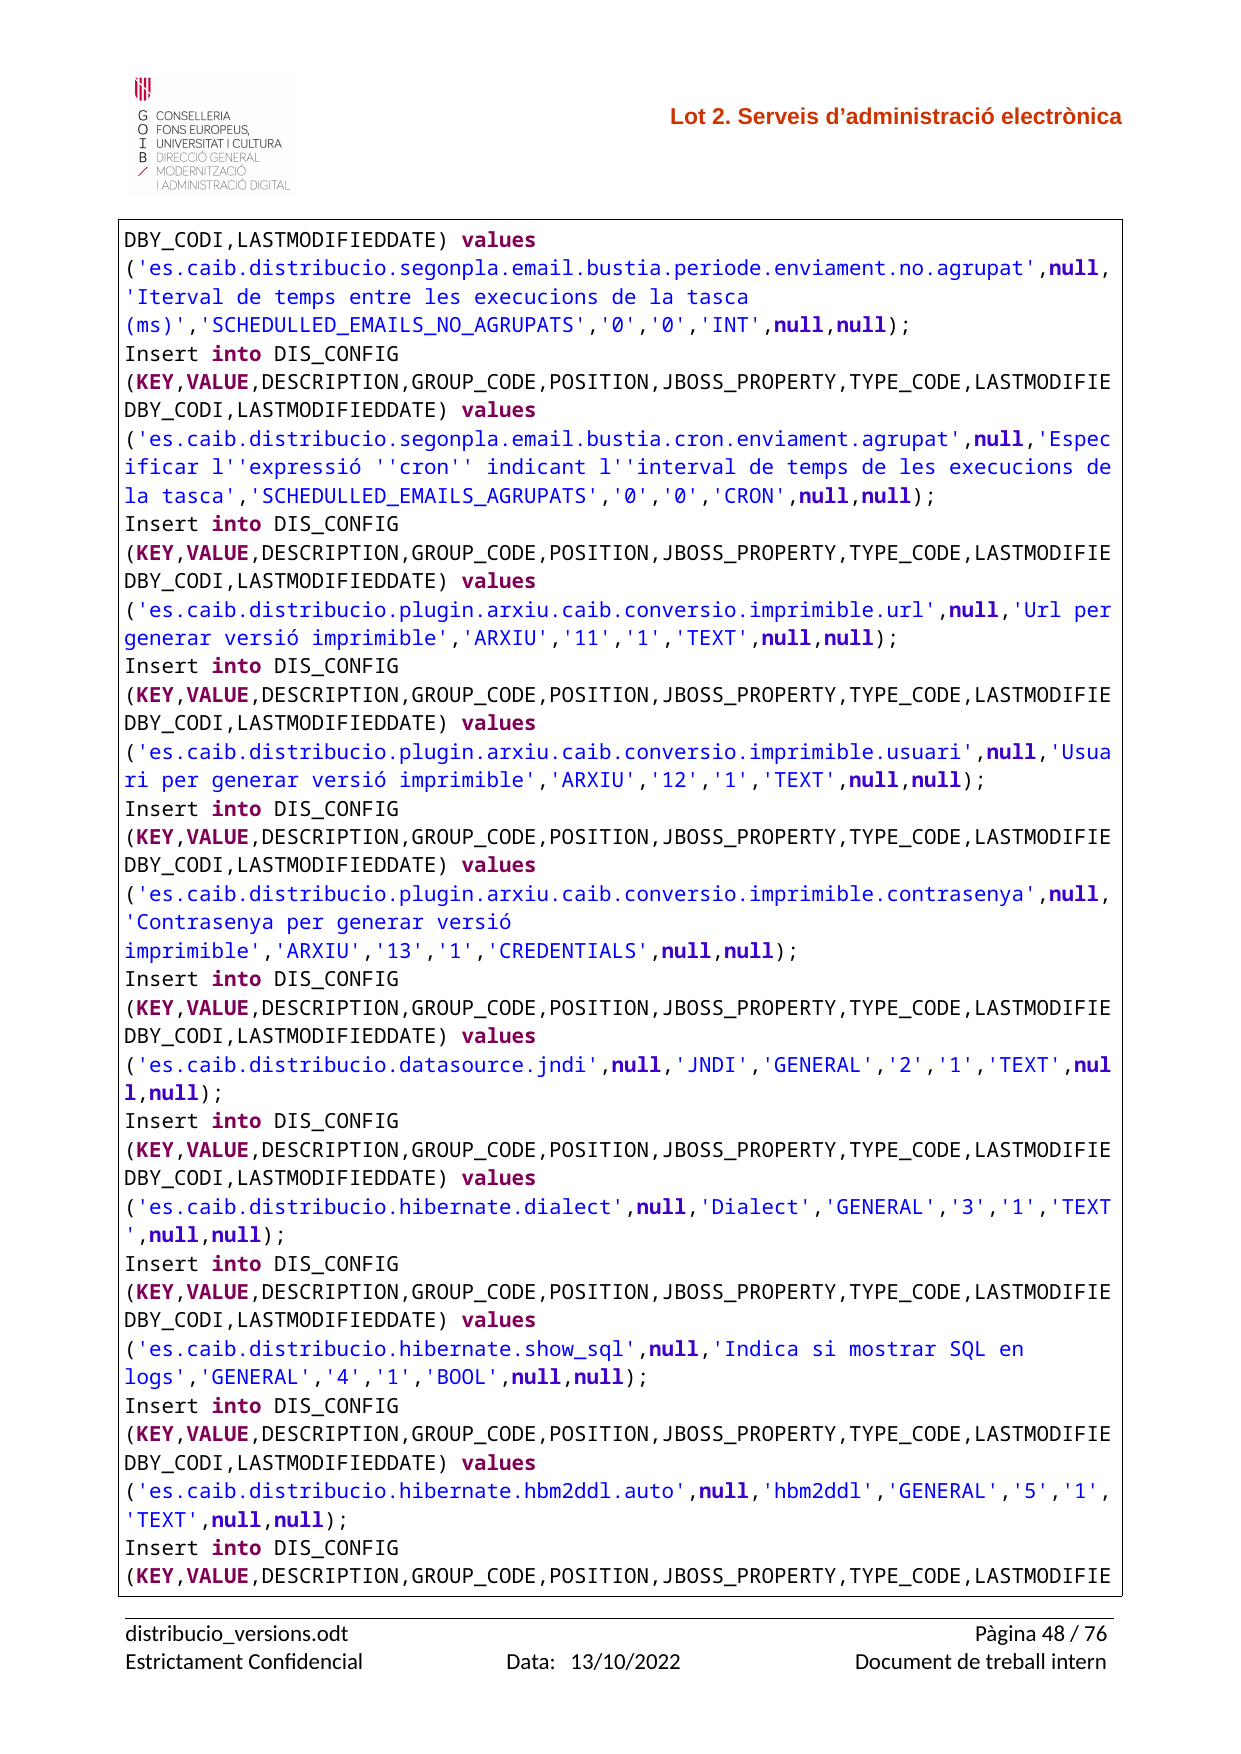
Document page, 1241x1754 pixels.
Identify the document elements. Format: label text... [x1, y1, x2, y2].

picture [126, 70, 299, 197]
table_header DBY_CODI,LASTMODIFIEDDATE) values ('es.caib.distribucio.segonpla.email.bustia.periode.enviament.no.agrupat',null,'Iterval de temps entre les execucions de la tasca (ms)','SCHEDULLED_EMAILS_NO_AGRUPATS','0','0','INT',null,null); Insert into DIS_CONFIG (KEY,VALUE,DESCRIPTION,GROUP_CODE,POSITION,JBOSS_PROPERTY,TYPE_CODE,LASTMODIFIEDBY_CODI,LASTMODIFIEDDATE) values ('es.caib.distribucio.segonpla.email.bustia.cron.enviament.agrupat',null,'Especificar l''expressió ''cron'' indicant l''interval de temps de les execucions de la tasca','SCHEDULLED_EMAILS_AGRUPATS','0','0','CRON',null,null); Insert into DIS_CONFIG (KEY,VALUE,DESCRIPTION,GROUP_CODE,POSITION,JBOSS_PROPERTY,TYPE_CODE,LASTMODIFIEDBY_CODI,LASTMODIFIEDDATE) values ('es.caib.distribucio.plugin.arxiu.caib.conversio.imprimible.url',null,'Url per generar versió imprimible','ARXIU','11','1','TEXT',null,null); Insert into DIS_CONFIG (KEY,VALUE,DESCRIPTION,GROUP_CODE,POSITION,JBOSS_PROPERTY,TYPE_CODE,LASTMODIFIEDBY_CODI,LASTMODIFIEDDATE) values ('es.caib.distribucio.plugin.arxiu.caib.conversio.imprimible.usuari',null,'Usuari per generar versió imprimible','ARXIU','12','1','TEXT',null,null); Insert into DIS_CONFIG (KEY,VALUE,DESCRIPTION,GROUP_CODE,POSITION,JBOSS_PROPERTY,TYPE_CODE,LASTMODIFIEDBY_CODI,LASTMODIFIEDDATE) values ('es.caib.distribucio.plugin.arxiu.caib.conversio.imprimible.contrasenya',null,'Contrasenya per generar versió imprimible','ARXIU','13','1','CREDENTIALS',null,null); Insert into DIS_CONFIG (KEY,VALUE,DESCRIPTION,GROUP_CODE,POSITION,JBOSS_PROPERTY,TYPE_CODE,LASTMODIFIEDBY_CODI,LASTMODIFIEDDATE) values ('es.caib.distribucio.datasource.jndi',null,'JNDI','GENERAL','2','1','TEXT',null,null); Insert into DIS_CONFIG (KEY,VALUE,DESCRIPTION,GROUP_CODE,POSITION,JBOSS_PROPERTY,TYPE_CODE,LASTMODIFIEDBY_CODI,LASTMODIFIEDDATE) values ('es.caib.distribucio.hibernate.dialect',null,'Dialect','GENERAL','3','1','TEXT',null,null); Insert into DIS_CONFIG (KEY,VALUE,DESCRIPTION,GROUP_CODE,POSITION,JBOSS_PROPERTY,TYPE_CODE,LASTMODIFIEDBY_CODI,LASTMODIFIEDDATE) values ('es.caib.distribucio.hibernate.show_sql',null,'Indica si mostrar SQL en logs','GENERAL','4','1','BOOL',null,null); Insert into DIS_CONFIG (KEY,VALUE,DESCRIPTION,GROUP_CODE,POSITION,JBOSS_PROPERTY,TYPE_CODE,LASTMODIFIEDBY_CODI,LASTMODIFIEDDATE) values ('es.caib.distribucio.hibernate.hbm2ddl.auto',null,'hbm2ddl','GENERAL','5','1','TEXT',null,null); Insert into DIS_CONFIG (KEY,VALUE,DESCRIPTION,GROUP_CODE,POSITION,JBOSS_PROPERTY,TYPE_CODE,LASTMODIFIE [119, 220, 1122, 1596]
